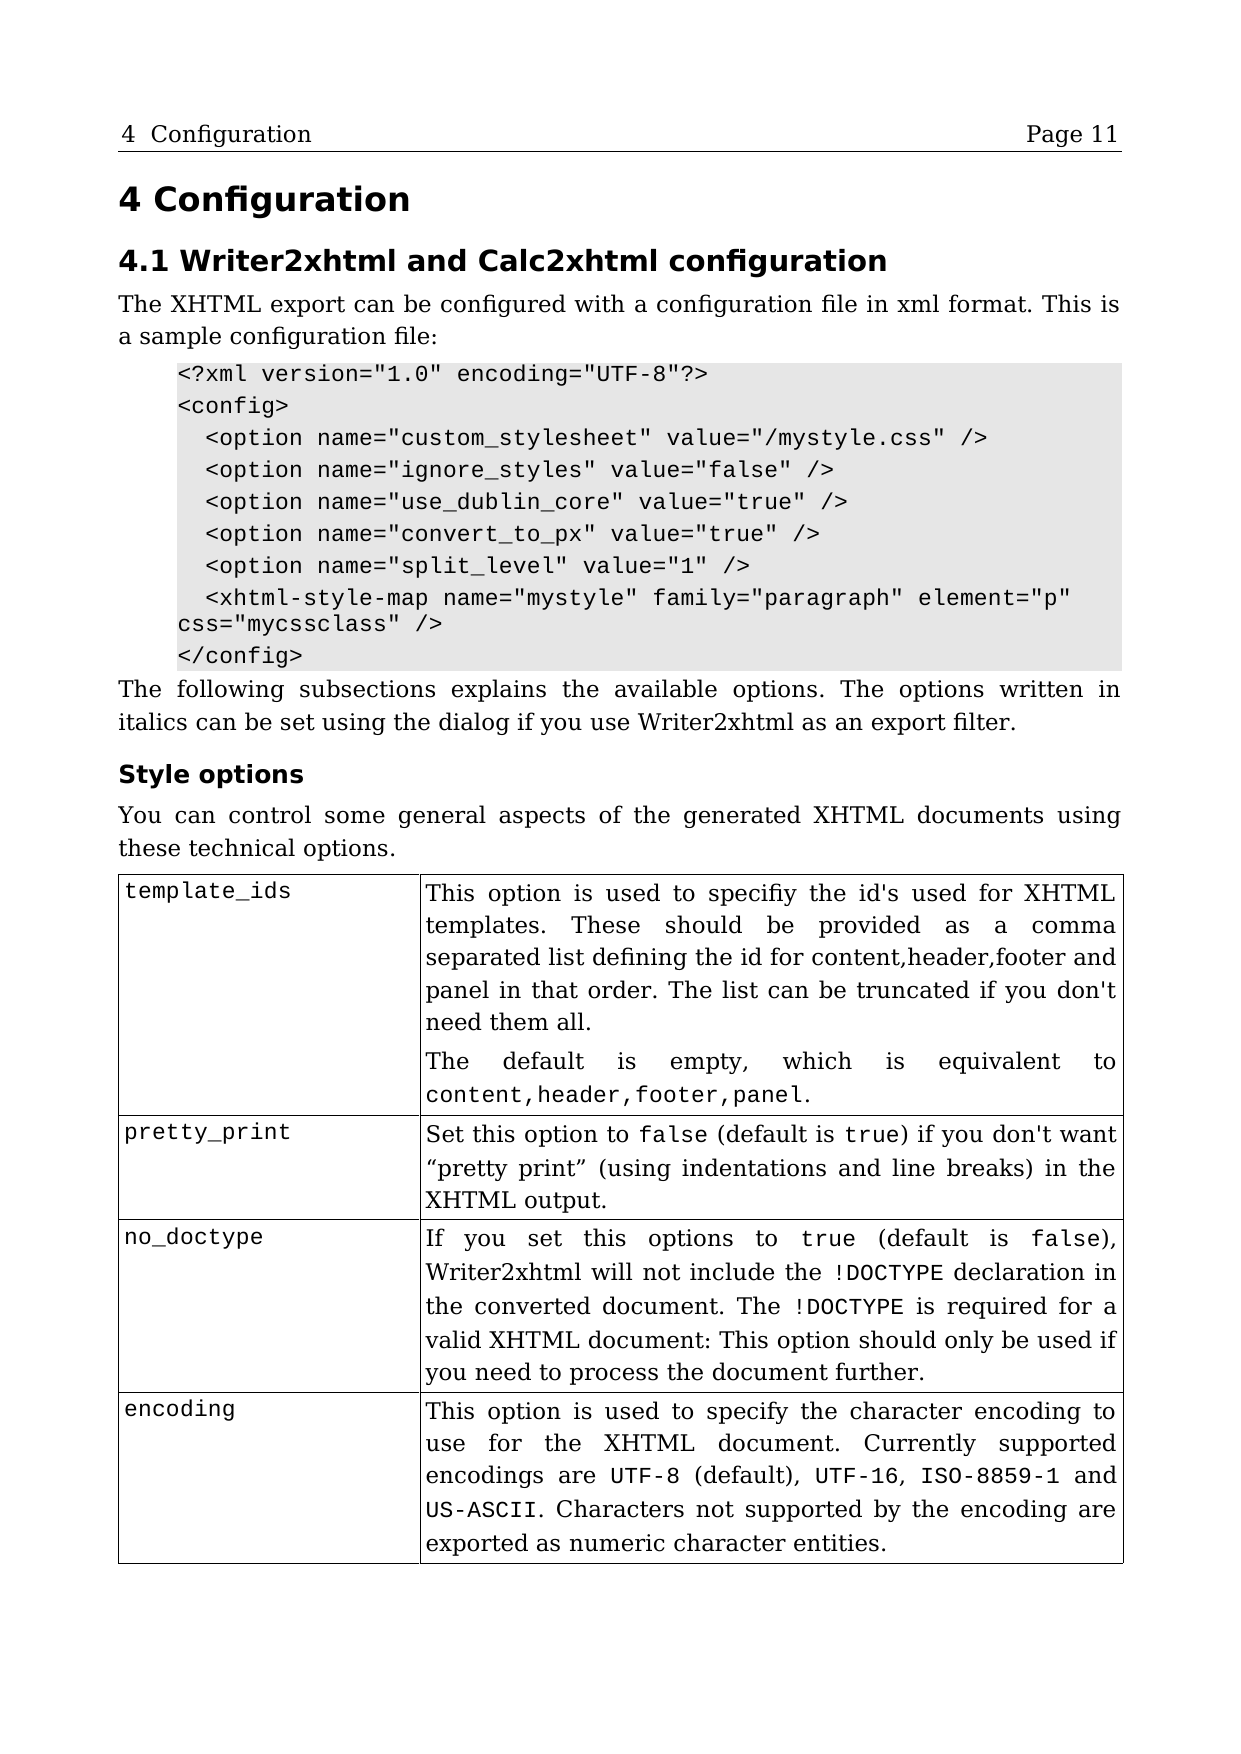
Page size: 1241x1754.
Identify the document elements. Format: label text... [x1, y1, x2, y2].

table_header This option is used to specifiy the id's used for XHTML templates. These should be provided as a comma separated list defining the id for content,header,footer and panel in that order. The list can be truncated if you don't need them all. The default is empty, which is equivalent to content,header,footer,panel. [421, 875, 1123, 1115]
text <option name="split_level" value="1" /> [177, 554, 1122, 581]
table_cell If you set this options to true (default is false), Writer2xhtml will not include the !DOCTYPE declaration in the converted document. The !DOCTYPE is required for a valid XHTML document: This option should only be used if you need to process the document further. [421, 1220, 1123, 1392]
text The XHTML export can be configured with a configuration file in xml format. This is a sample configuration file: [118, 291, 1122, 350]
text <option name="convert_to_px" value="true" /> [177, 522, 1122, 548]
table_cell no_doctype [119, 1220, 419, 1392]
text </config> [177, 644, 1122, 671]
table_header template_ids [119, 875, 419, 1115]
text You can control some general aspects of the generated XHTML documents using these technical options. [118, 802, 1122, 861]
table_cell This option is used to specify the character encoding to use for the XHTML document. Currently supported encodings are UTF-8 (default), UTF-16, ISO-8859-1 and US-ASCII. Characters not supported by the encoding are exported as numeric character entities. [421, 1393, 1123, 1563]
table_cell pretty_print [119, 1116, 419, 1219]
text <config> [177, 394, 1122, 421]
text <option name="ignore_styles" value="false" /> [177, 458, 1122, 484]
text <?xml version="1.0" encoding="UTF-8"?> [177, 363, 1122, 389]
text <option name="custom_stylesheet" value="/mystyle.css" /> [177, 427, 1122, 453]
subtitle Style options [118, 761, 1122, 790]
table_cell Set this option to false (default is true) if you don't want “pretty print” (using indentations and line breaks) in the XHTML output. [421, 1116, 1123, 1219]
text <xhtml-style-map name="mystyle" family="paragraph" element="p" css="mycssclass" /> [177, 586, 1122, 638]
subtitle Writer2xhtml and Calc2xhtml configuration [118, 244, 1122, 278]
subtitle Configuration [118, 181, 1122, 219]
text <option name="use_dublin_core" value="true" /> [177, 491, 1122, 517]
table_cell encoding [119, 1393, 419, 1563]
text The following subsections explains the available options. The options written in italics can be set using the dialog if you use Writer2xhtml as an export filter. [118, 676, 1122, 736]
